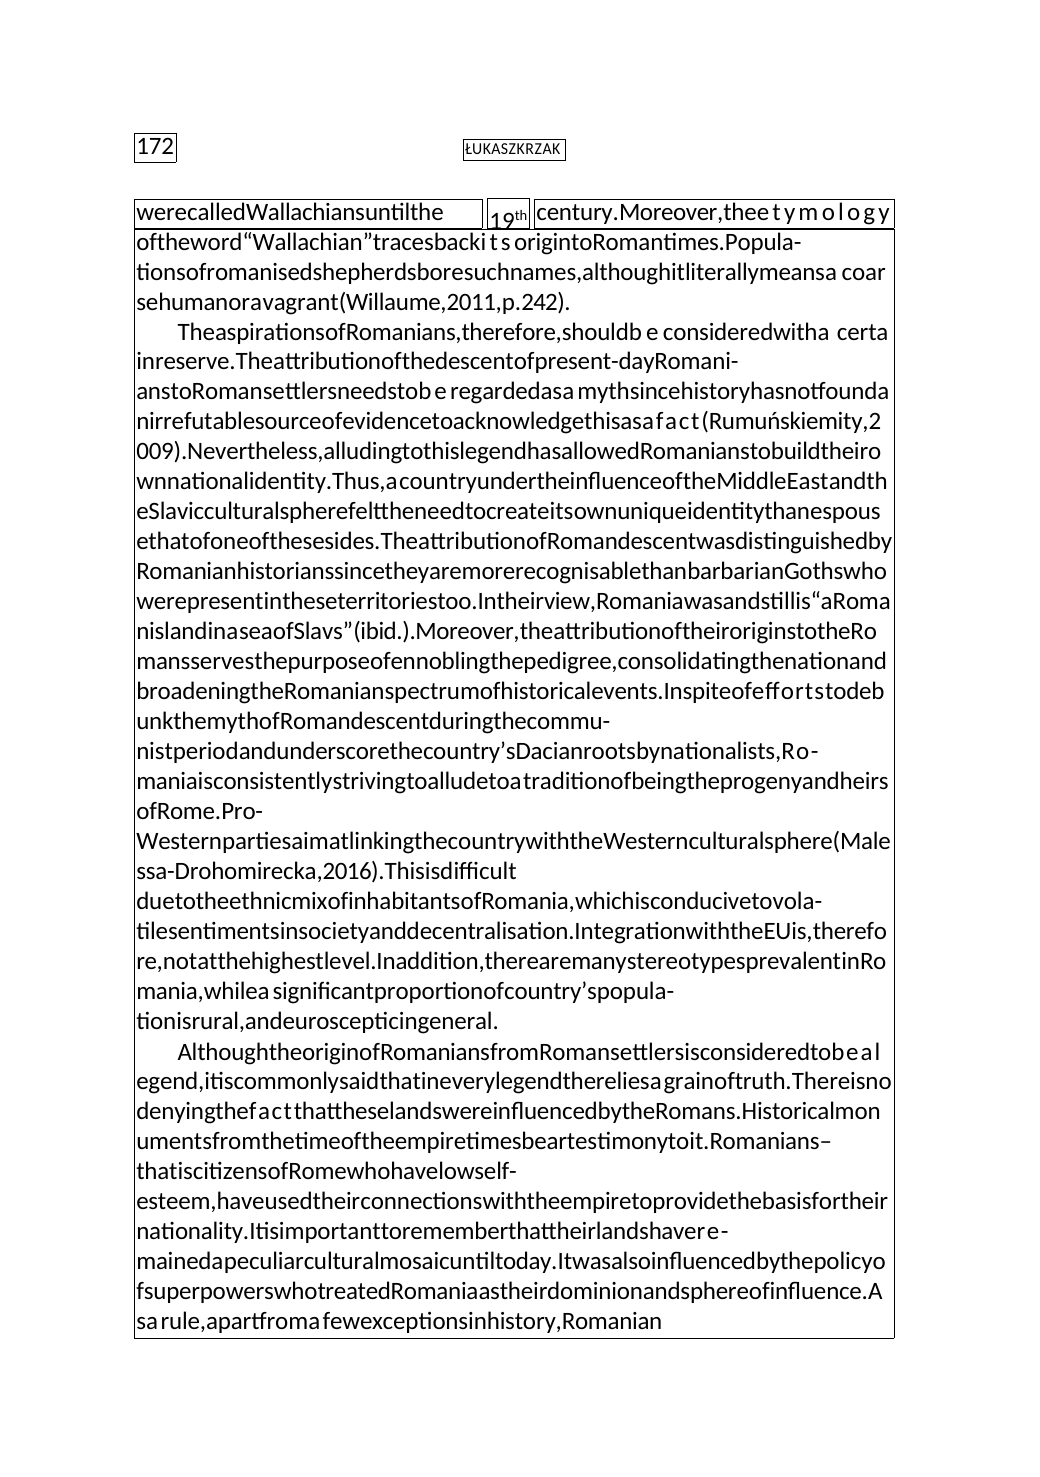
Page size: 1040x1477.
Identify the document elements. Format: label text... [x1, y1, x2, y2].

text werecalledWallachiansuntilthe [136, 200, 482, 226]
text AlthoughtheoriginofRomaniansfromRomansettlersisconsideredtobealegend,itiscommonlysaidthatineverylegendthereliesagrainoftruth.ThereisnodenyingthefactthattheselandswereinfluencedbytheRomans.Historicalmonumentsfromthetimeoftheempiretimesbeartestimonytoit.Romanians–thatiscitizensofRomewhohavelowself-esteem,haveusedtheirconnectionswiththeempiretoprovidethebasisfortheirnationality.Itisimportanttorememberthattheirlandshavere-mainedapeculiarculturalmosaicuntiltoday.ItwasalsoinfluencedbythepolicyofsuperpowerswhotreatedRomaniaastheirdominionandsphereofinfluence.Asarule,apartfromafewexceptionsinhistory,Romanian [136, 1036, 892, 1336]
text ŁUKASZKRZAK [465, 140, 565, 158]
text 172 [136, 134, 176, 160]
text 19th [489, 199, 529, 226]
text oftheword“Wallachian”tracesbackitsorigintoRomantimes.Popula- [136, 230, 894, 256]
text century.Moreover,theetymology [536, 200, 894, 226]
text TheaspirationsofRomanians,therefore,shouldbeconsideredwithacertainreserve.Theattributionofthedescentofpresent-dayRomani-anstoRomansettlersneedstoberegardedasamythsincehistoryhasnotfoundanirrefutablesourceofevidencetoacknowledgethisasafact(Rumuńskiemity,2009).Nevertheless,alludingtothislegendhasallowedRomanianstobuildtheirownnationalidentity.Thus,acountryundertheinfluenceoftheMiddleEastandtheSlavicculturalspherefelttheneedtocreateitsownuniqueidentitythanespousethatofoneofthesesides.TheattributionofRomandescentwasdistinguishedbyRomanianhistorianssincetheyaremorerecognisablethanbarbarianGothswhowerepresentintheseterritoriestoo.Intheirview,Romaniawasandstillis“aRomanislandinaseaofSlavs”(ibid.).Moreover,theattributionoftheiroriginstotheRomansservesthepurposeofennoblingthepedigree,consolidatingthenationandbroadeningtheRomanianspectrumofhistoricalevents.InspiteofeffortstodebunkthemythofRomandescentduringthecommu-nistperiodandunderscorethecountry’sDacianrootsbynationalists,Ro-maniaisconsistentlystrivingtoalludetoatraditionofbeingtheprogenyandheirsofRome.Pro-WesternpartiesaimatlinkingthecountrywiththeWesternculturalsphere(Malessa-Drohomirecka,2016).Thisisdifficult duetotheethnicmixofinhabitantsofRomania,whichisconducivetovola-tilesentimentsinsocietyanddecentralisation.IntegrationwiththeEUis,therefore,notatthehighestlevel.Inaddition,therearemanystereotypesprevalentinRomania,whileasignificantproportionofcountry’spopula-tionisrural,andeuroscepticingeneral. [136, 316, 892, 1036]
text tionsofromanisedshepherdsboresuchnames,althoughitliterallymeansacoarsehumanoravagrant(Willaume,2011,p.242). [136, 256, 892, 316]
